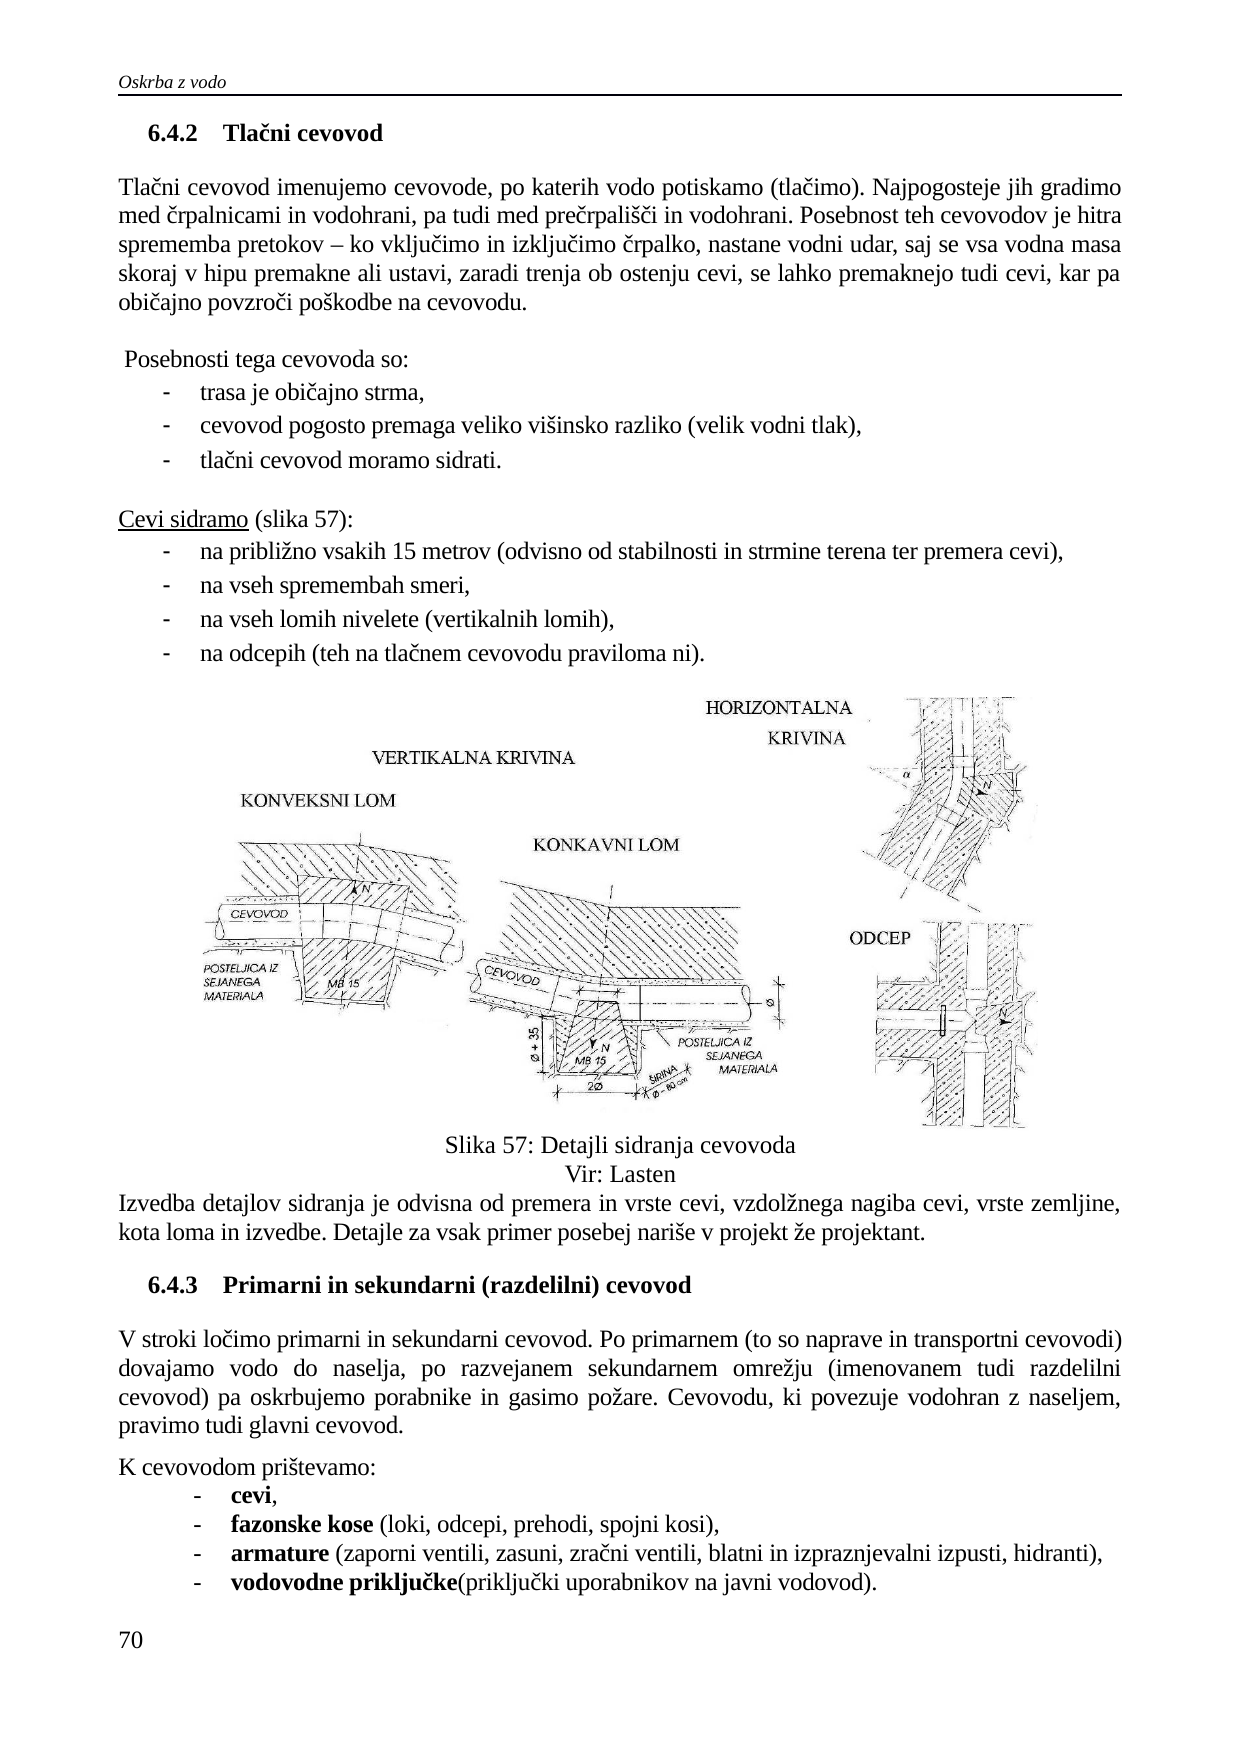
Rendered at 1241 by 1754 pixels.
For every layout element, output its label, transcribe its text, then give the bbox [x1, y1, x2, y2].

list trasa je običajno strma, [162, 373, 1122, 407]
list fazonske kose (loki, odcepi, prehodi, spojni kosi), [193, 1509, 1122, 1538]
list tlačni cevovod moramo sidrati. [162, 441, 1122, 475]
picture [202, 697, 1038, 1131]
subtitle Primarni in sekundarni (razdelilni) cevovod [148, 1271, 1122, 1299]
text Izvedba detajlov sidranja je odvisna od premera in vrste cevi, vzdolžnega nagiba cevi, vrste zemljine, kota loma in izvedbe. Detajle za vsak primer posebej nariše v projekt že projektant. [118, 1188, 1122, 1246]
list vodovodne priključke(priključki uporabnikov na javni vodovod). [193, 1567, 1122, 1596]
text Posebnosti tega cevovoda so: [118, 344, 1122, 373]
list na odcepih (teh na tlačnem cevovodu praviloma ni). [162, 635, 1122, 669]
subtitle Tlačni cevovod [148, 118, 1122, 147]
list na vseh spremembah smeri, [162, 567, 1122, 601]
list cevovod pogosto premaga veliko višinsko razliko (velik vodni tlak), [162, 407, 1122, 441]
text K cevovodom prištevamo: [118, 1452, 1122, 1481]
list armature (zaporni ventili, zasuni, zračni ventili, blatni in izpraznjevalni izpusti, hidranti), [193, 1538, 1122, 1567]
text Vir: Lasten [118, 1159, 1122, 1188]
text Cevi sidramo (slika 57): [118, 504, 1122, 533]
list na vseh lomih nivelete (vertikalnih lomih), [162, 601, 1122, 635]
text V stroki ločimo primarni in sekundarni cevovod. Po primarnem (to so naprave in transportni cevovodi) dovajamo vodo do naselja, po razvejanem sekundarnem omrežju (imenovanem tudi razdelilni cevovod) pa oskrbujemo porabnike in gasimo požare. Cevovodu, ki povezuje vodohran z naseljem, pravimo tudi glavni cevovod. [118, 1324, 1122, 1439]
text Slika 57: Detajli sidranja cevovoda [118, 1131, 1122, 1159]
list cevi, [193, 1481, 1122, 1509]
text Tlačni cevovod imenujemo cevovode, po katerih vodo potiskamo (tlačimo). Najpogosteje jih gradimo med črpalnicami in vodohrani, pa tudi med prečrpališči in vodohrani. Posebnost teh cevovodov je hitra sprememba pretokov – ko vključimo in izključimo črpalko, nastane vodni udar, saj se vsa vodna masa skoraj v hipu premakne ali ustavi, zaradi trenja ob ostenju cevi, se lahko premaknejo tudi cevi, kar pa običajno povzroči poškodbe na cevovodu. [118, 172, 1122, 316]
list na približno vsakih 15 metrov (odvisno od stabilnosti in strmine terena ter premera cevi), [162, 533, 1122, 567]
